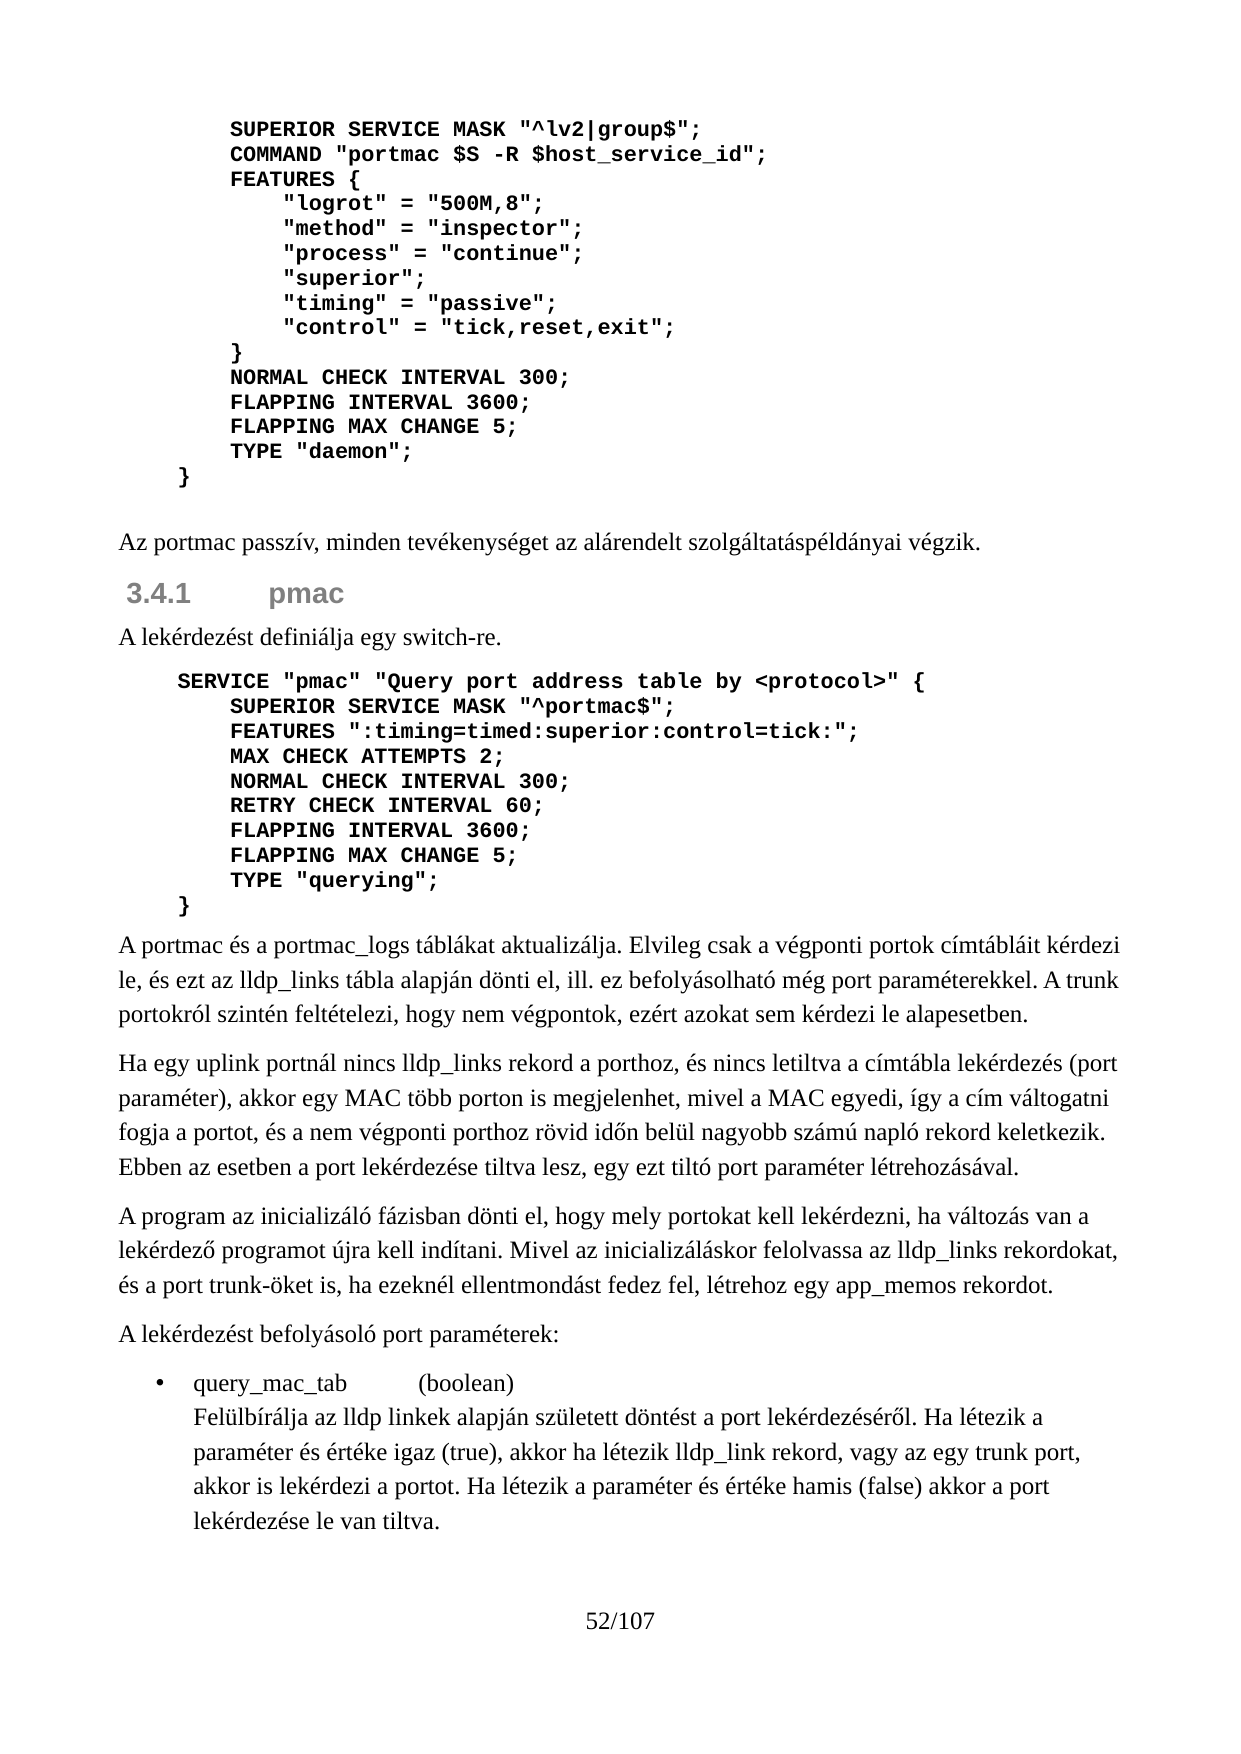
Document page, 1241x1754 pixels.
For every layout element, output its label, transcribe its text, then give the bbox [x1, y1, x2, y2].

list query_mac_tab (boolean) Felülbírálja az lldp linkek alapján született döntést a port lekérdezéséről. Ha létezik a paraméter és értéke igaz (true), akkor ha létezik lldp_link rekord, vagy az egy trunk port, akkor is lekérdezi a portot. Ha létezik a paraméter és értéke hamis (false) akkor a port lekérdezése le van tiltva. [156, 1368, 1122, 1535]
text Ha egy uplink portnál nincs lldp_links rekord a porthoz, és nincs letiltva a címtábla lekérdezés (port paraméter), akkor egy MAC több porton is megjelenhet, mivel a MAC egyedi, így a cím váltogatni fogja a portot, és a nem végponti porthoz rövid időn belül nagyobb számú napló rekord keletkezik. Ebben az esetben a port lekérdezése tiltva lesz, egy ezt tiltó port paraméter létrehozásával. [118, 1048, 1122, 1181]
subtitle pmac [118, 576, 1122, 609]
text SERVICE "pmac" "Query port address table by <protocol>" { SUPERIOR SERVICE MASK "^portmac$"; FEATURES ":timing=timed:superior:control=tick:"; MAX CHECK ATTEMPTS 2; NORMAL CHECK INTERVAL 300; RETRY CHECK INTERVAL 60; FLAPPING INTERVAL 3600; FLAPPING MAX CHANGE 5; TYPE "querying"; } [177, 671, 1122, 919]
text SUPERIOR SERVICE MASK "^lv2|group$"; COMMAND "portmac $S -R $host_service_id"; FEATURES { "logrot" = "500M,8"; "method" = "inspector"; "process" = "continue"; "superior"; "timing" = "passive"; [177, 118, 1122, 316]
text A program az inicializáló fázisban dönti el, hogy mely portokat kell lekérdezni, ha változás van a lekérdező programot újra kell indítani. Mivel az inicializáláskor felolvassa az lldp_links rekordokat, és a port trunk-öket is, ha ezeknél ellentmondást fedez fel, létrehoz egy app_memos rekordot. [118, 1201, 1122, 1299]
text A portmac és a portmac_logs táblákat aktualizálja. Elvileg csak a végponti portok címtábláit kérdezi le, és ezt az lldp_links tábla alapján dönti el, ill. ez befolyásolható még port paraméterekkel. A trunk portokról szintén feltételezi, hogy nem végpontok, ezért azokat sem kérdezi le alapesetben. [118, 930, 1122, 1028]
text "control" = "tick,reset,exit"; } NORMAL CHECK INTERVAL 300; FLAPPING INTERVAL 3600; FLAPPING MAX CHANGE 5; TYPE "daemon"; } [177, 316, 1122, 490]
text A lekérdezést definiálja egy switch-re. [118, 622, 1122, 650]
text Az portmac passzív, minden tevékenységet az alárendelt szolgáltatáspéldányai végzik. [118, 527, 1122, 555]
text A lekérdezést befolyásoló port paraméterek: [118, 1319, 1122, 1348]
